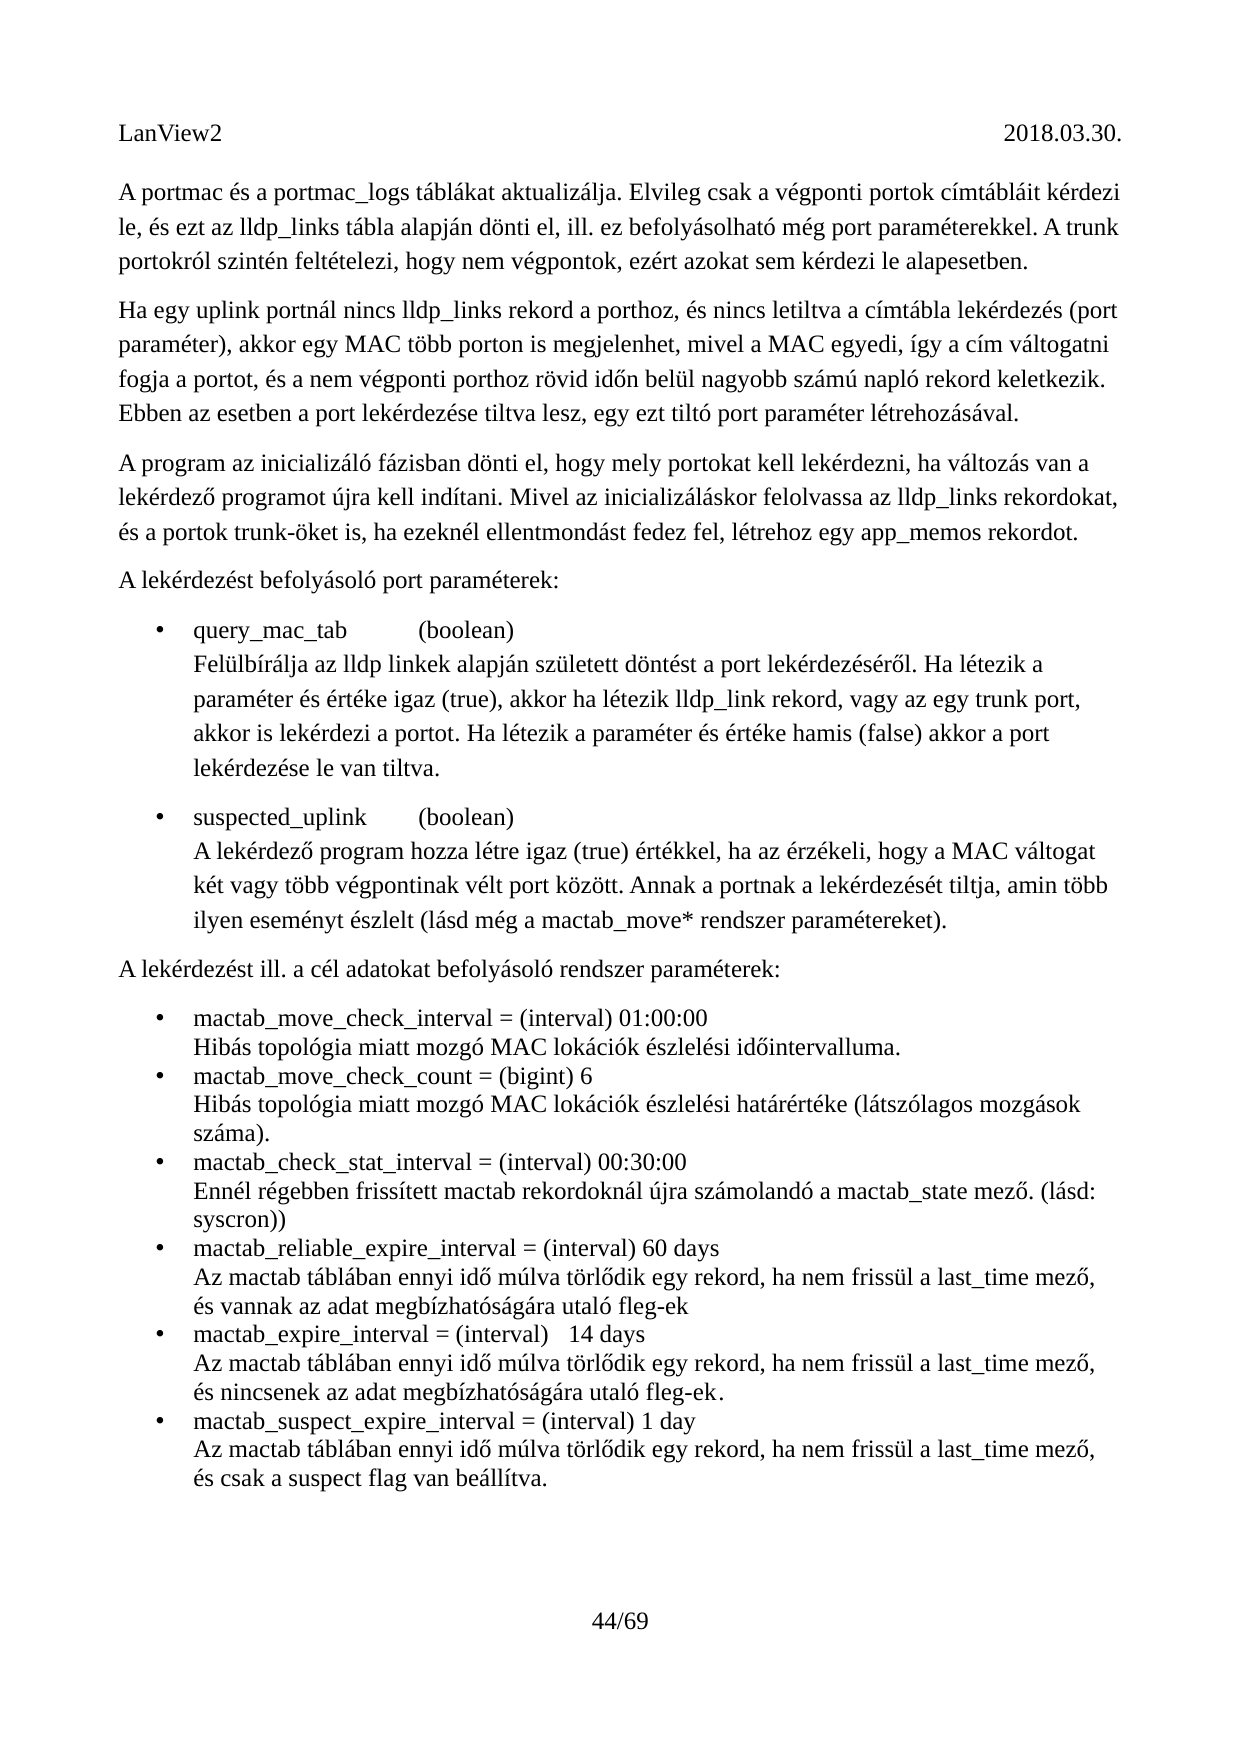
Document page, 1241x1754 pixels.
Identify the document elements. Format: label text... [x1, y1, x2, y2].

text A lekérdezést befolyásoló port paraméterek: [118, 566, 1122, 594]
list mactab_expire_interval = (interval) 14 days Az mactab táblában ennyi idő múlva törlődik egy rekord, ha nem frissül a last_time mező, és nincsenek az adat megbízhatóságára utaló fleg-ek . [156, 1319, 1122, 1406]
list mactab_move_check_count = (bigint) 6 Hibás topológia miatt mozgó MAC lokációk észlelési határértéke (látszólagos mozgások száma). [156, 1061, 1122, 1147]
text A lekérdezést ill. a cél adatokat befolyásoló rendszer paraméterek: [118, 954, 1122, 983]
text A portmac és a portmac_logs táblákat aktualizálja. Elvileg csak a végponti portok címtábláit kérdezi le, és ezt az lldp_links tábla alapján dönti el, ill. ez befolyásolható még port paraméterekkel. A trunk portokról szintén feltételezi, hogy nem végpontok, ezért azokat sem kérdezi le alapesetben. [118, 177, 1122, 275]
text A program az inicializáló fázisban dönti el, hogy mely portokat kell lekérdezni, ha változás van a lekérdező programot újra kell indítani. Mivel az inicializáláskor felolvassa az lldp_links rekordokat, és a portok trunk-öket is, ha ezeknél ellentmondást fedez fel, létrehoz egy app_memos rekordot. [118, 448, 1122, 545]
list mactab_move_check_interval = (interval) 01:00:00 Hibás topológia miatt mozgó MAC lokációk észlelési időintervalluma. [156, 1003, 1122, 1061]
text Ha egy uplink portnál nincs lldp_links rekord a porthoz, és nincs letiltva a címtábla lekérdezés (port paraméter), akkor egy MAC több porton is megjelenhet, mivel a MAC egyedi, így a cím váltogatni fogja a portot, és a nem végponti porthoz rövid időn belül nagyobb számú napló rekord keletkezik. Ebben az esetben a port lekérdezése tiltva lesz, egy ezt tiltó port paraméter létrehozásával. [118, 295, 1122, 427]
list suspected_uplink (boolean) A lekérdező program hozza létre igaz (true) értékkel, ha az érzékeli, hogy a MAC váltogat két vagy több végpontinak vélt port között. Annak a portnak a lekérdezését tiltja, amin több ilyen eseményt észlelt (lásd még a mactab_move* rendszer paramétereket). [156, 802, 1122, 934]
list mactab_check_stat_interval = (interval) 00:30:00 Ennél régebben frissített mactab rekordoknál újra számolandó a mactab_state mező. (lásd: syscron)) [156, 1147, 1122, 1233]
list mactab_reliable_expire_interval = (interval) 60 days Az mactab táblában ennyi idő múlva törlődik egy rekord, ha nem frissül a last_time mező, és vannak az adat megbízhatóságára utaló fleg-ek [156, 1233, 1122, 1319]
list mactab_suspect_expire_interval = (interval) 1 day Az mactab táblában ennyi idő múlva törlődik egy rekord, ha nem frissül a last_time mező, és csak a suspect flag van beállítva. [156, 1406, 1122, 1492]
list query_mac_tab (boolean) Felülbírálja az lldp linkek alapján született döntést a port lekérdezéséről. Ha létezik a paraméter és értéke igaz (true), akkor ha létezik lldp_link rekord, vagy az egy trunk port, akkor is lekérdezi a portot. Ha létezik a paraméter és értéke hamis (false) akkor a port lekérdezése le van tiltva. [156, 615, 1122, 781]
